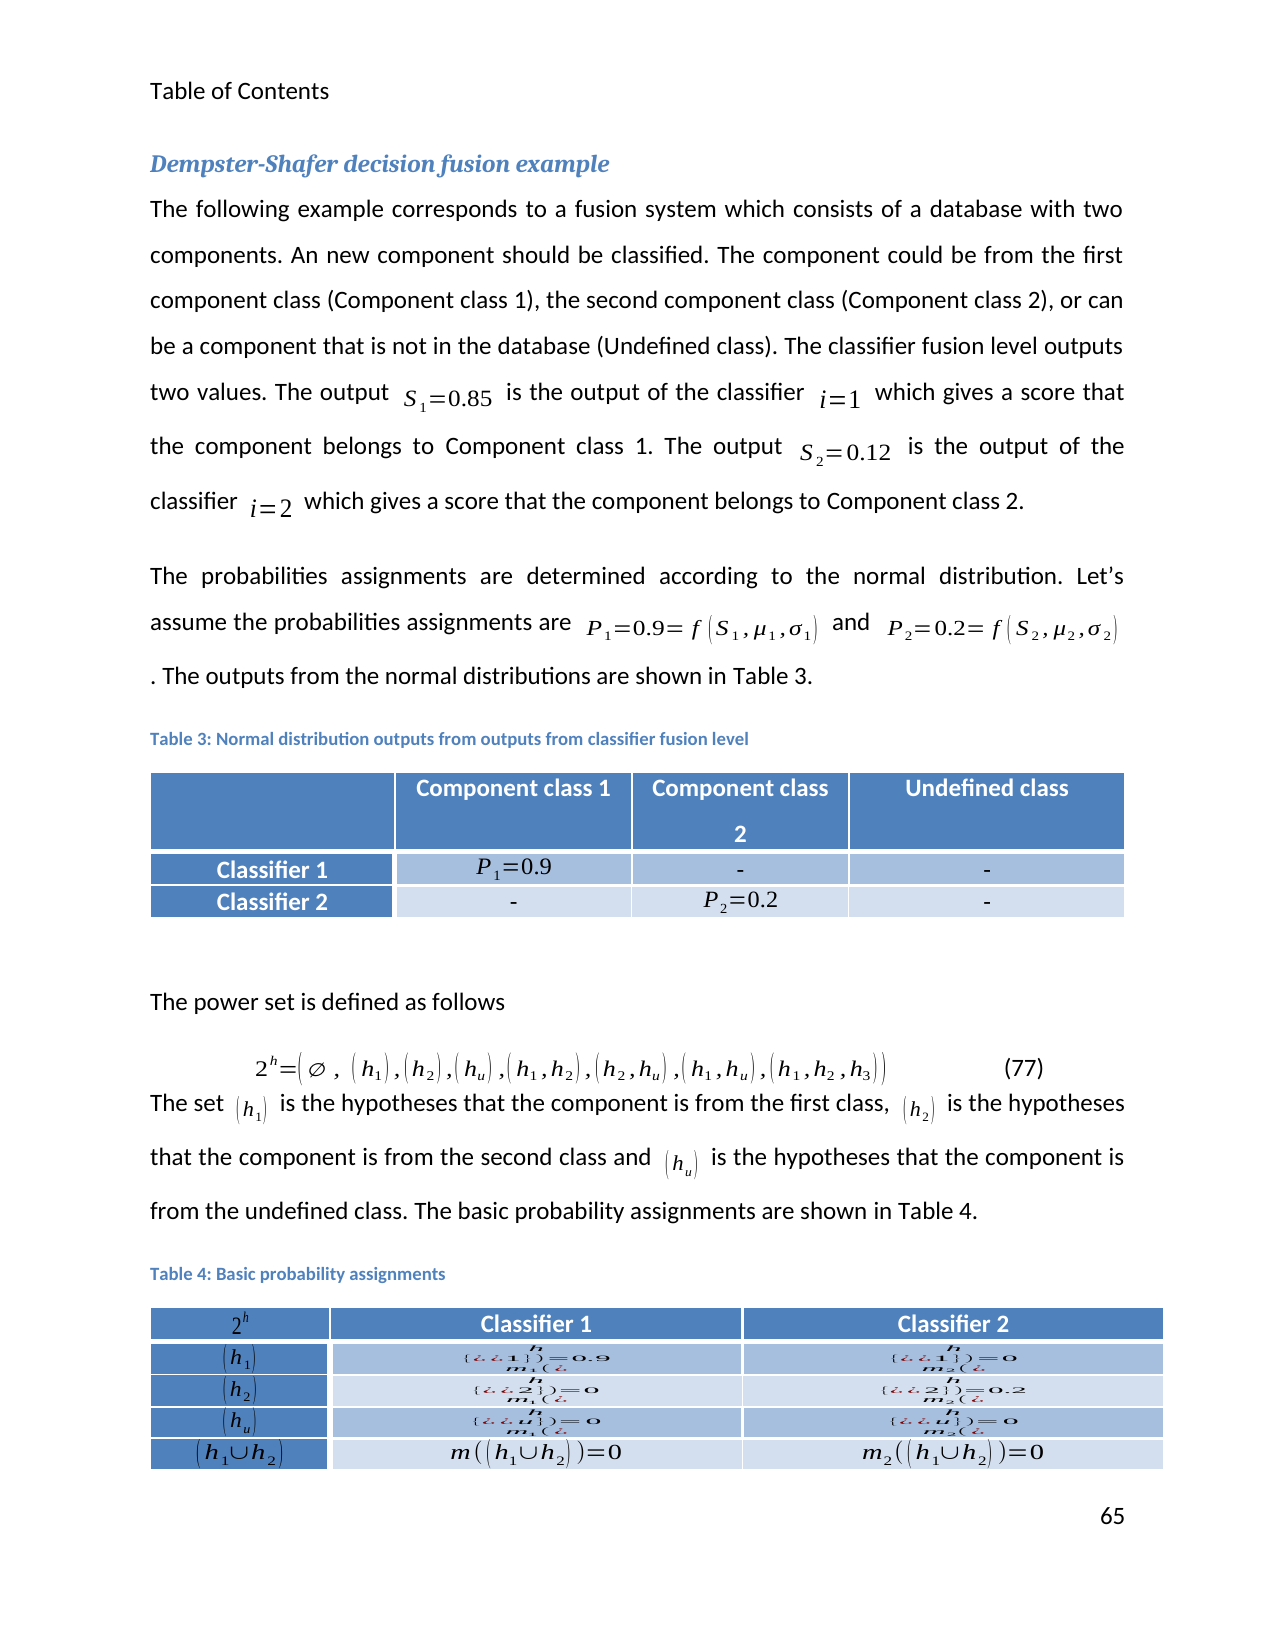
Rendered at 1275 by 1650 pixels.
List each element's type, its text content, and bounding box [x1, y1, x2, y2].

table_cell Classifier 2 [151, 886, 392, 917]
text The following example corresponds to a fusion system which consists of a database with two components. An new component should be classified. The component could be from the first component class (Component class 1), the second component class (Component class 2), or can be a component that is not in the database (Undefined class). The classifier fusion level outputs two values. The output is the output of the classifier which gives a score that the component belongs to Component class 1. The output is the output of the classifier which gives a score that the component belongs to Component class 2. [150, 193, 1125, 524]
table_cell [632, 887, 848, 917]
table_cell [151, 1408, 327, 1437]
table_cell [743, 1376, 1163, 1406]
table_cell [151, 1439, 327, 1469]
table_header Classifier 1 [331, 1308, 741, 1339]
table_cell [333, 1408, 741, 1437]
text Table 4: Basic probability assignments [150, 1262, 1125, 1285]
table_header [151, 773, 394, 849]
table_cell [744, 1408, 1163, 1437]
table_cell - [633, 854, 848, 884]
table_cell [333, 1344, 741, 1374]
table_header (77) [992, 1052, 1057, 1087]
table_cell [151, 1375, 327, 1406]
text The set is the hypotheses that the component is from the first class, is the hypotheses that the component is from the second class and is the hypotheses that the component is from the undefined class. The basic probability assignments are shown in Table 4. [150, 1087, 1125, 1226]
table_header Undefined class [850, 773, 1124, 849]
table_cell - [850, 854, 1124, 884]
table_cell [397, 854, 631, 884]
table_cell [151, 1344, 327, 1374]
table_header [151, 1308, 329, 1339]
table_cell - [397, 887, 631, 917]
table_header Component class 1 [396, 773, 631, 849]
table_header Component class 2 [633, 773, 848, 849]
table_cell [744, 1344, 1163, 1374]
table_cell [743, 1440, 1163, 1469]
table_header Classifier 2 [744, 1308, 1163, 1339]
text The probabilities assignments are determined according to the normal distribution. Let’s assume the probabilities assignments are and. The outputs from the normal distributions are shown in Table 3. [150, 560, 1125, 691]
subtitle Dempster-Shafer decision fusion example [150, 150, 1125, 179]
text The power set is defined as follows [150, 986, 1125, 1016]
table_header [150, 1052, 992, 1087]
table_cell [333, 1376, 742, 1406]
text Table 3: Normal distribution outputs from outputs from classifier fusion level [150, 727, 1125, 749]
table_cell - [849, 887, 1124, 917]
table_cell Classifier 1 [151, 854, 392, 884]
table_cell [333, 1440, 742, 1469]
